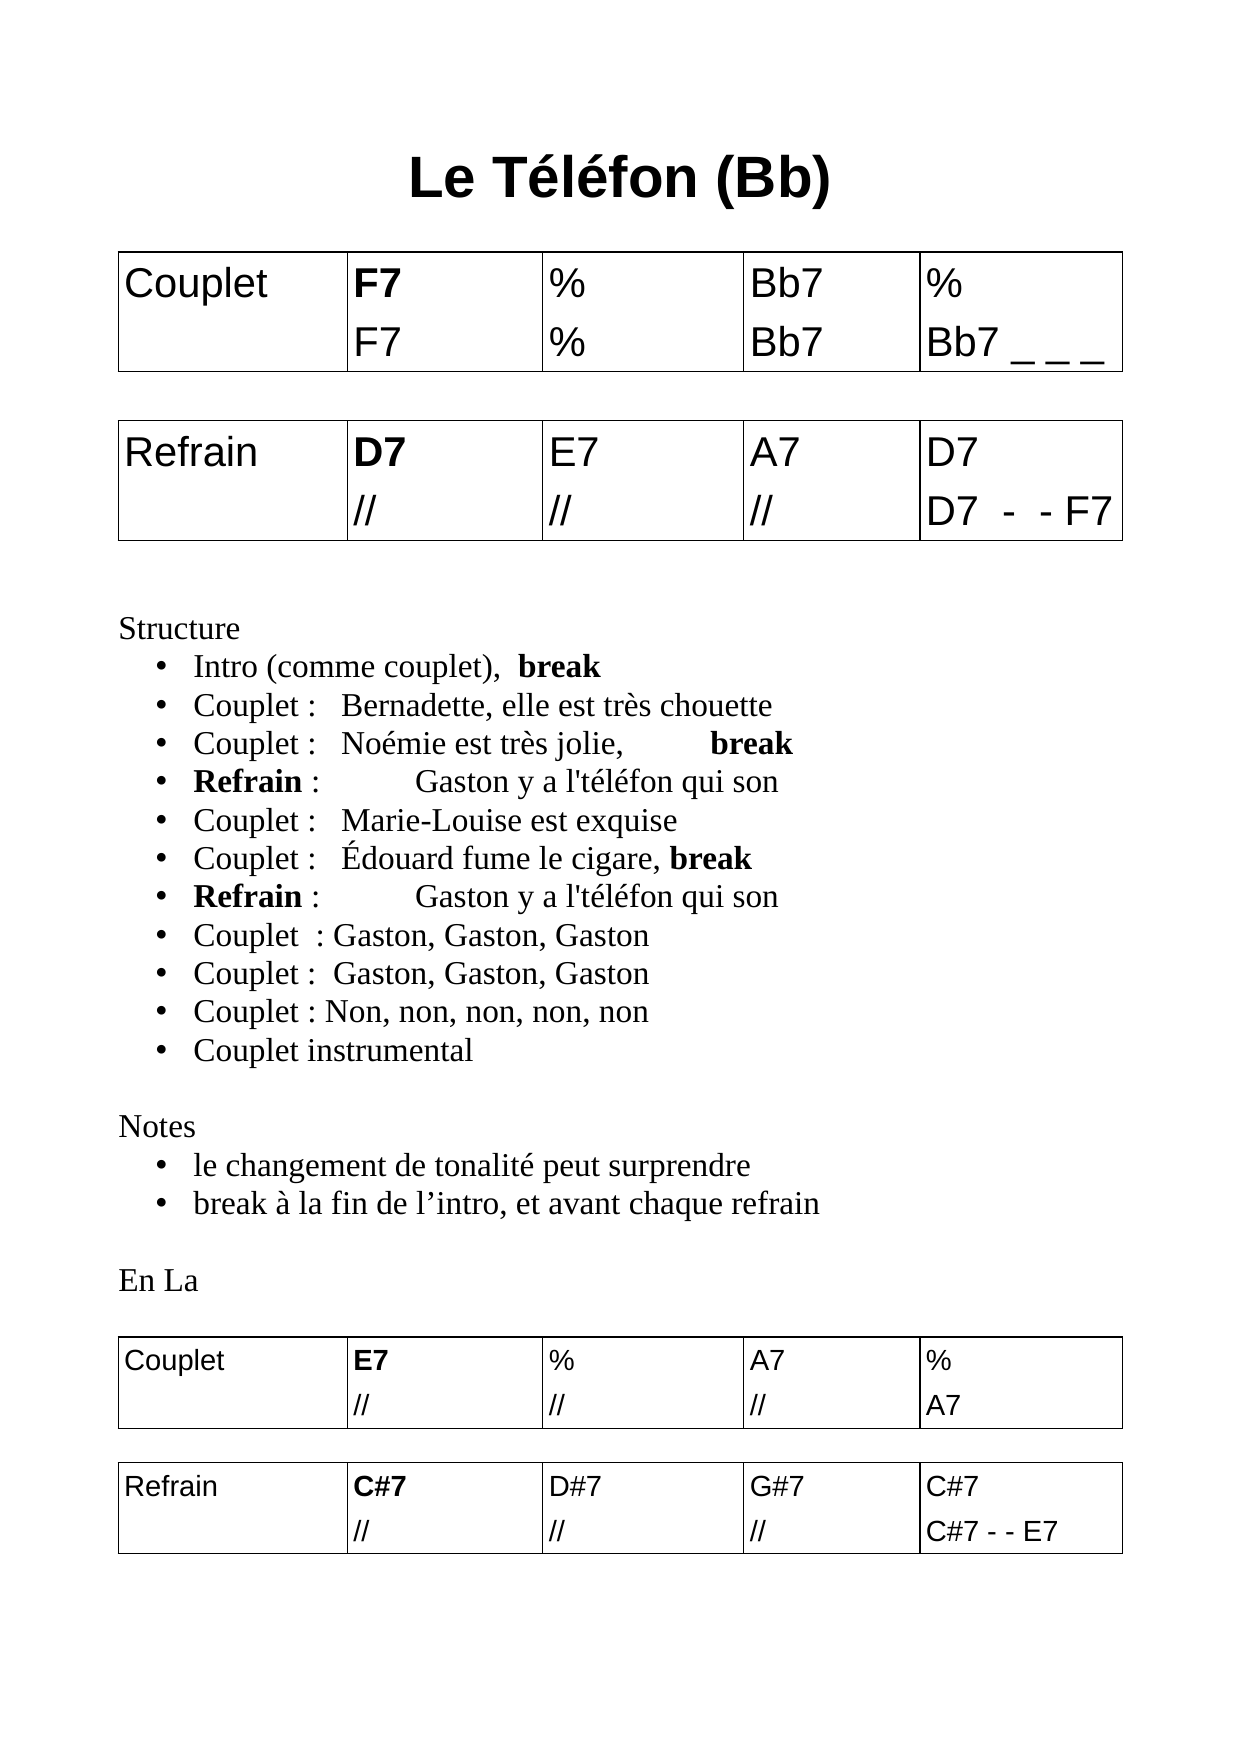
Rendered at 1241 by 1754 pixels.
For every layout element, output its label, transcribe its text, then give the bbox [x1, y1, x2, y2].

table_cell [543, 372, 744, 420]
table_header A7 [744, 1338, 919, 1382]
table_cell Refrain [119, 1463, 347, 1508]
table_cell [348, 1429, 543, 1462]
list Refrain : Gaston y a l'téléfon qui son [156, 761, 1122, 800]
title Le Téléfon (Bb) [118, 143, 1122, 210]
table_header Couplet [119, 1338, 347, 1382]
list Couplet : Gaston, Gaston, Gaston [156, 953, 1122, 991]
table_cell C#7 [921, 1463, 1122, 1508]
table_cell // [744, 1383, 919, 1427]
table_header Bb7 [744, 253, 919, 312]
table_cell % [543, 312, 743, 371]
list Couplet : Marie-Louise est exquise [156, 800, 1122, 838]
list Couplet : Gaston, Gaston, Gaston [156, 915, 1122, 953]
table_cell // [348, 1383, 542, 1427]
text En La [118, 1260, 1122, 1298]
table_header E7 [348, 1338, 542, 1382]
list Couplet : Bernadette, elle est très chouette [156, 685, 1122, 723]
table_cell G#7 [744, 1463, 919, 1508]
table_cell [119, 1383, 347, 1427]
table_cell A7 [921, 1383, 1122, 1427]
table_cell // [543, 1508, 743, 1553]
table_cell [744, 372, 920, 420]
table_cell [119, 1508, 347, 1553]
table_cell // [348, 481, 542, 540]
list Couplet : Noémie est très jolie, break [156, 723, 1122, 761]
text Notes [118, 1106, 1122, 1145]
list Intro (comme couplet), break [156, 646, 1122, 685]
table_cell Bb7 [744, 312, 919, 371]
table_cell C#7 [348, 1463, 542, 1508]
table_cell // [744, 481, 919, 540]
table_cell F7 [348, 312, 542, 371]
list le changement de tonalité peut surprendre [156, 1145, 1122, 1183]
table_header F7 [348, 253, 542, 312]
table_header % [543, 253, 743, 312]
table_cell [920, 1429, 1122, 1462]
table_cell D7 - - F7 [921, 481, 1122, 540]
table_cell D7 [921, 421, 1122, 481]
table_cell Refrain [119, 421, 347, 481]
table_cell // [543, 1383, 743, 1427]
table_cell [119, 312, 347, 371]
table_cell [118, 1429, 347, 1462]
list break à la fin de l’intro, et avant chaque refrain [156, 1183, 1122, 1221]
list Couplet instrumental [156, 1030, 1122, 1068]
table_cell [348, 372, 543, 420]
table_cell [119, 481, 347, 540]
table_cell [920, 372, 1122, 420]
list Couplet : Non, non, non, non, non [156, 991, 1122, 1030]
table_cell A7 [744, 421, 919, 481]
table_cell // [744, 1508, 919, 1553]
list Couplet : Édouard fume le cigare, break [156, 838, 1122, 876]
table_cell D7 [348, 421, 542, 481]
table_header % [921, 1338, 1122, 1382]
table_cell C#7 - - E7 [921, 1508, 1122, 1553]
table_cell [543, 1429, 744, 1462]
table_cell // [348, 1508, 542, 1553]
table_cell [744, 1429, 920, 1462]
table_header % [543, 1338, 743, 1382]
table_cell // [543, 481, 743, 540]
table_cell Bb7 _ _ _ [921, 312, 1122, 371]
table_header % [921, 253, 1122, 312]
table_cell E7 [543, 421, 743, 481]
list Refrain : Gaston y a l'téléfon qui son [156, 876, 1122, 915]
table_header Couplet [119, 253, 347, 312]
table_cell D#7 [543, 1463, 743, 1508]
table_cell [118, 372, 347, 420]
text Structure [118, 608, 1122, 646]
